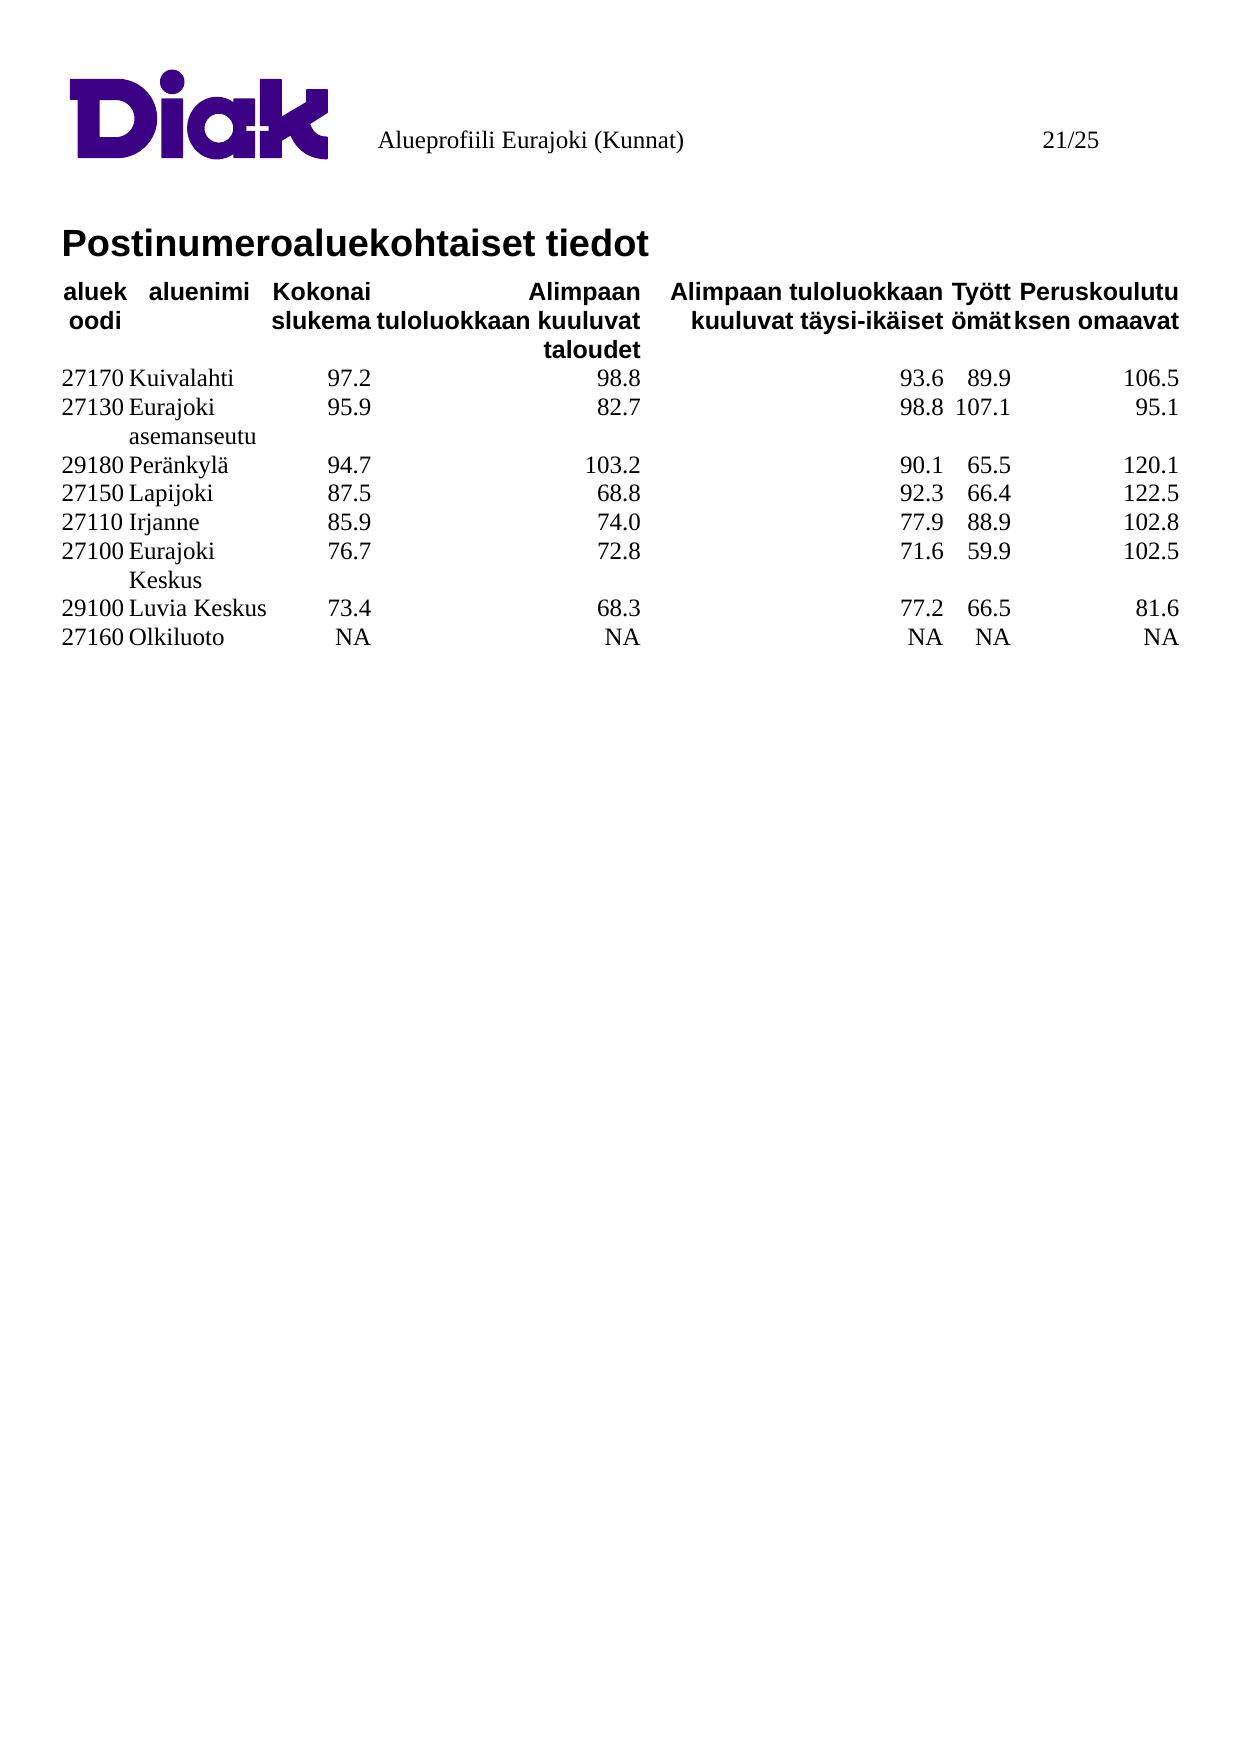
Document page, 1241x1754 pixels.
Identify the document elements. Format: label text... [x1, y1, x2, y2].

table_cell NA [640, 622, 943, 651]
table_cell 77.9 [640, 507, 943, 536]
table_header Peruskoulutuksen omaavat [1011, 277, 1179, 363]
table_cell 73.4 [270, 594, 371, 622]
table_cell 29100 [61, 594, 129, 622]
table_cell 106.5 [1011, 364, 1179, 392]
table_cell NA [943, 622, 1011, 651]
table_header aluekoodi [61, 277, 129, 363]
table_cell 68.3 [371, 594, 640, 622]
table_cell 27160 [61, 622, 129, 651]
table_cell 95.1 [1011, 392, 1179, 450]
table_cell 94.7 [270, 450, 371, 478]
table_cell 72.8 [371, 536, 640, 593]
table_cell Olkiluoto [129, 622, 270, 651]
table_cell 76.7 [270, 536, 371, 593]
table_cell 102.8 [1011, 507, 1179, 536]
table_header Alimpaan tuloluokkaan kuuluvat täysi-ikäiset [640, 277, 943, 363]
table_cell Irjanne [129, 507, 270, 536]
table_cell Lapijoki [129, 479, 270, 507]
table_cell 85.9 [270, 507, 371, 536]
table_cell 71.6 [640, 536, 943, 593]
table_cell 68.8 [371, 479, 640, 507]
table_cell 87.5 [270, 479, 371, 507]
table_cell 102.5 [1011, 536, 1179, 593]
table_cell 66.5 [943, 594, 1011, 622]
table_cell 107.1 [943, 392, 1011, 450]
table_cell NA [371, 622, 640, 651]
table_cell 65.5 [943, 450, 1011, 478]
table_cell 27110 [61, 507, 129, 536]
table_cell 98.8 [640, 392, 943, 450]
table_cell Eurajoki asemanseutu [129, 392, 270, 450]
table_cell 103.2 [371, 450, 640, 478]
subtitle Postinumeroaluekohtaiset tiedot [61, 221, 1179, 265]
table_cell 120.1 [1011, 450, 1179, 478]
table_cell 59.9 [943, 536, 1011, 593]
table_cell Kuivalahti [129, 364, 270, 392]
table_cell 27170 [61, 364, 129, 392]
table_cell 27130 [61, 392, 129, 450]
table_cell 97.2 [270, 364, 371, 392]
table_header Työttömät [943, 277, 1011, 363]
table_cell 95.9 [270, 392, 371, 450]
table_header Alimpaan tuloluokkaan kuuluvat taloudet [371, 277, 640, 363]
table_cell Luvia Keskus [129, 594, 270, 622]
table_cell 90.1 [640, 450, 943, 478]
table_cell 29180 [61, 450, 129, 478]
table_header aluenimi [129, 277, 270, 363]
table_cell 27100 [61, 536, 129, 593]
table_cell 93.6 [640, 364, 943, 392]
table_cell 98.8 [371, 364, 640, 392]
table_cell 82.7 [371, 392, 640, 450]
table_cell 89.9 [943, 364, 1011, 392]
table_cell Eurajoki Keskus [129, 536, 270, 593]
table_cell NA [1011, 622, 1179, 651]
table_cell 66.4 [943, 479, 1011, 507]
table_cell 81.6 [1011, 594, 1179, 622]
table_cell NA [270, 622, 371, 651]
table_cell 77.2 [640, 594, 943, 622]
table_cell 122.5 [1011, 479, 1179, 507]
table_cell Peränkylä [129, 450, 270, 478]
table_cell 88.9 [943, 507, 1011, 536]
table_cell 27150 [61, 479, 129, 507]
table_cell 92.3 [640, 479, 943, 507]
table_header Kokonaislukema [270, 277, 371, 363]
table_cell 74.0 [371, 507, 640, 536]
